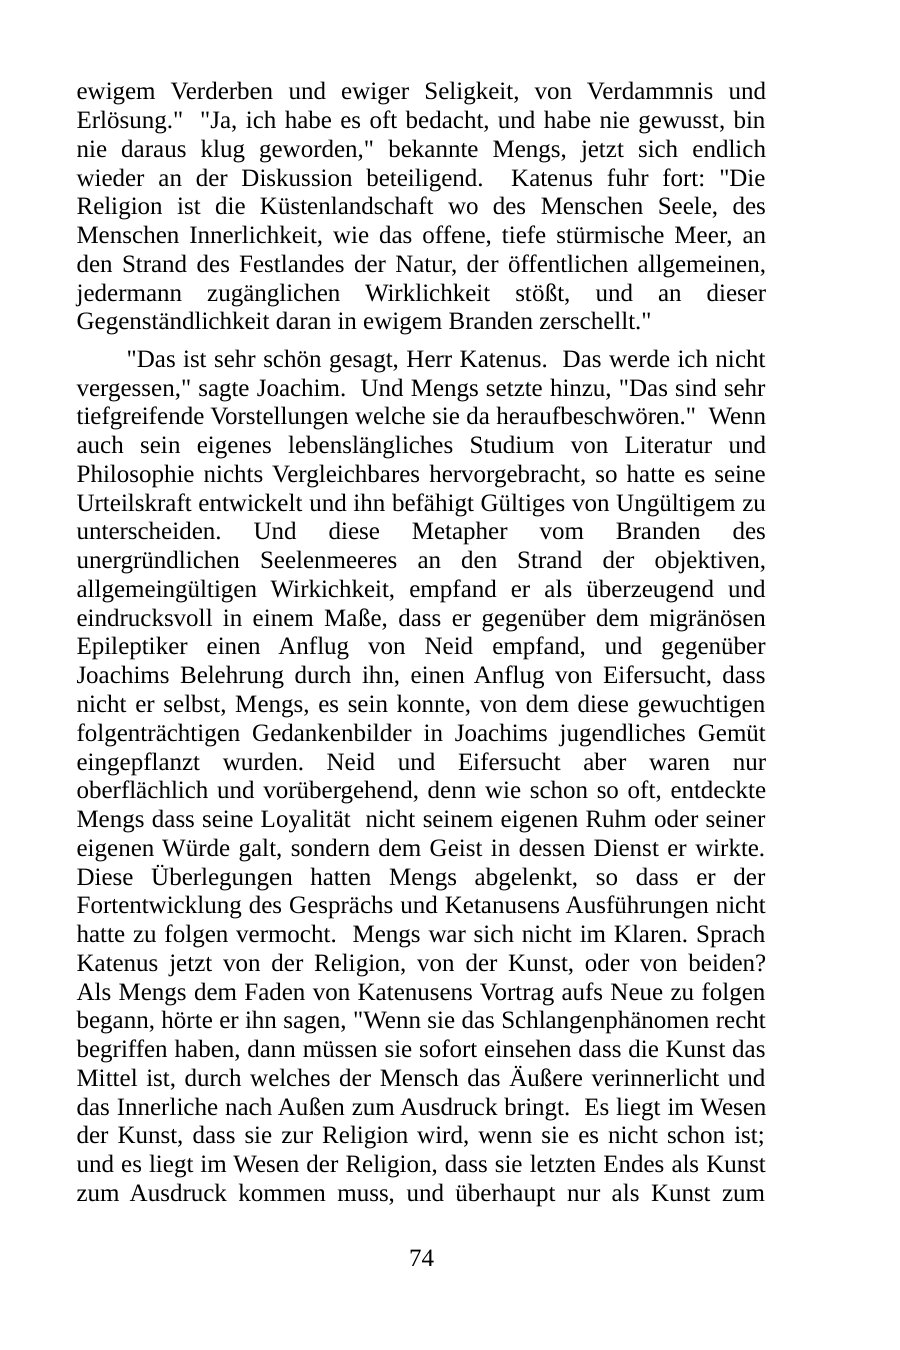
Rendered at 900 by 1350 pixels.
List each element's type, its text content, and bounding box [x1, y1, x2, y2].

text ewigem Verderben und ewiger Seligkeit, von Verdammnis und Erlösung." "Ja, ich habe es oft bedacht, und habe nie gewusst, bin nie daraus klug geworden," bekannte Mengs, jetzt sich endlich wieder an der Diskussion beteiligend. Katenus fuhr fort: "Die Religion ist die Küstenlandschaft wo des Menschen Seele, des Menschen Innerlichkeit, wie das offene, tiefe stürmische Meer, an den Strand des Festlandes der Natur, der öffentlichen allgemeinen, jedermann zugänglichen Wirklichkeit stößt, und an dieser Gegenständlichkeit daran in ewigem Branden zerschellt." [76, 76, 766, 335]
text "Das ist sehr schön gesagt, Herr Katenus. Das werde ich nicht vergessen," sagte Joachim. Und Mengs setzte hinzu, "Das sind sehr tiefgreifende Vorstellungen welche sie da heraufbeschwören." Wenn auch sein eigenes lebenslängliches Studium von Literatur und Philosophie nichts Vergleichbares hervorgebracht, so hatte es seine Urteilskraft entwickelt und ihn befähigt Gültiges von Ungültigem zu unterscheiden. Und diese Metapher vom Branden des unergründlichen Seelenmeeres an den Strand der objektiven, allgemeingültigen Wirkichkeit, empfand er als überzeugend und eindrucksvoll in einem Maße, dass er gegenüber dem migränösen Epileptiker einen Anflug von Neid empfand, und gegenüber Joachims Belehrung durch ihn, einen Anflug von Eifersucht, dass nicht er selbst, Mengs, es sein konnte, von dem diese gewuchtigen folgenträchtigen Gedankenbilder in Joachims jugendliches Gemüt eingepflanzt wurden. Neid und Eifersucht aber waren nur oberflächlich und vorübergehend, denn wie schon so oft, entdeckte Mengs dass seine Loyalität nicht seinem eigenen Ruhm oder seiner eigenen Würde galt, sondern dem Geist in dessen Dienst er wirkte. Diese Überlegungen hatten Mengs abgelenkt, so dass er der Fortentwicklung des Gesprächs und Ketanusens Ausführungen nicht hatte zu folgen vermocht. Mengs war sich nicht im Klaren. Sprach Katenus jetzt von der Religion, von der Kunst, oder von beiden? Als Mengs dem Faden von Katenusens Vortrag aufs Neue zu folgen begann, hörte er ihn sagen, "Wenn sie das Schlangenphänomen recht begriffen haben, dann müssen sie sofort einsehen dass die Kunst das Mittel ist, durch welches der Mensch das Äußere verinnerlicht und das Innerliche nach Außen zum Ausdruck bringt. Es liegt im Wesen der Kunst, dass sie zur Religion wird, wenn sie es nicht schon ist; und es liegt im Wesen der Religion, dass sie letzten Endes als Kunst zum Ausdruck kommen muss, und überhaupt nur als Kunst zum [76, 344, 766, 1207]
